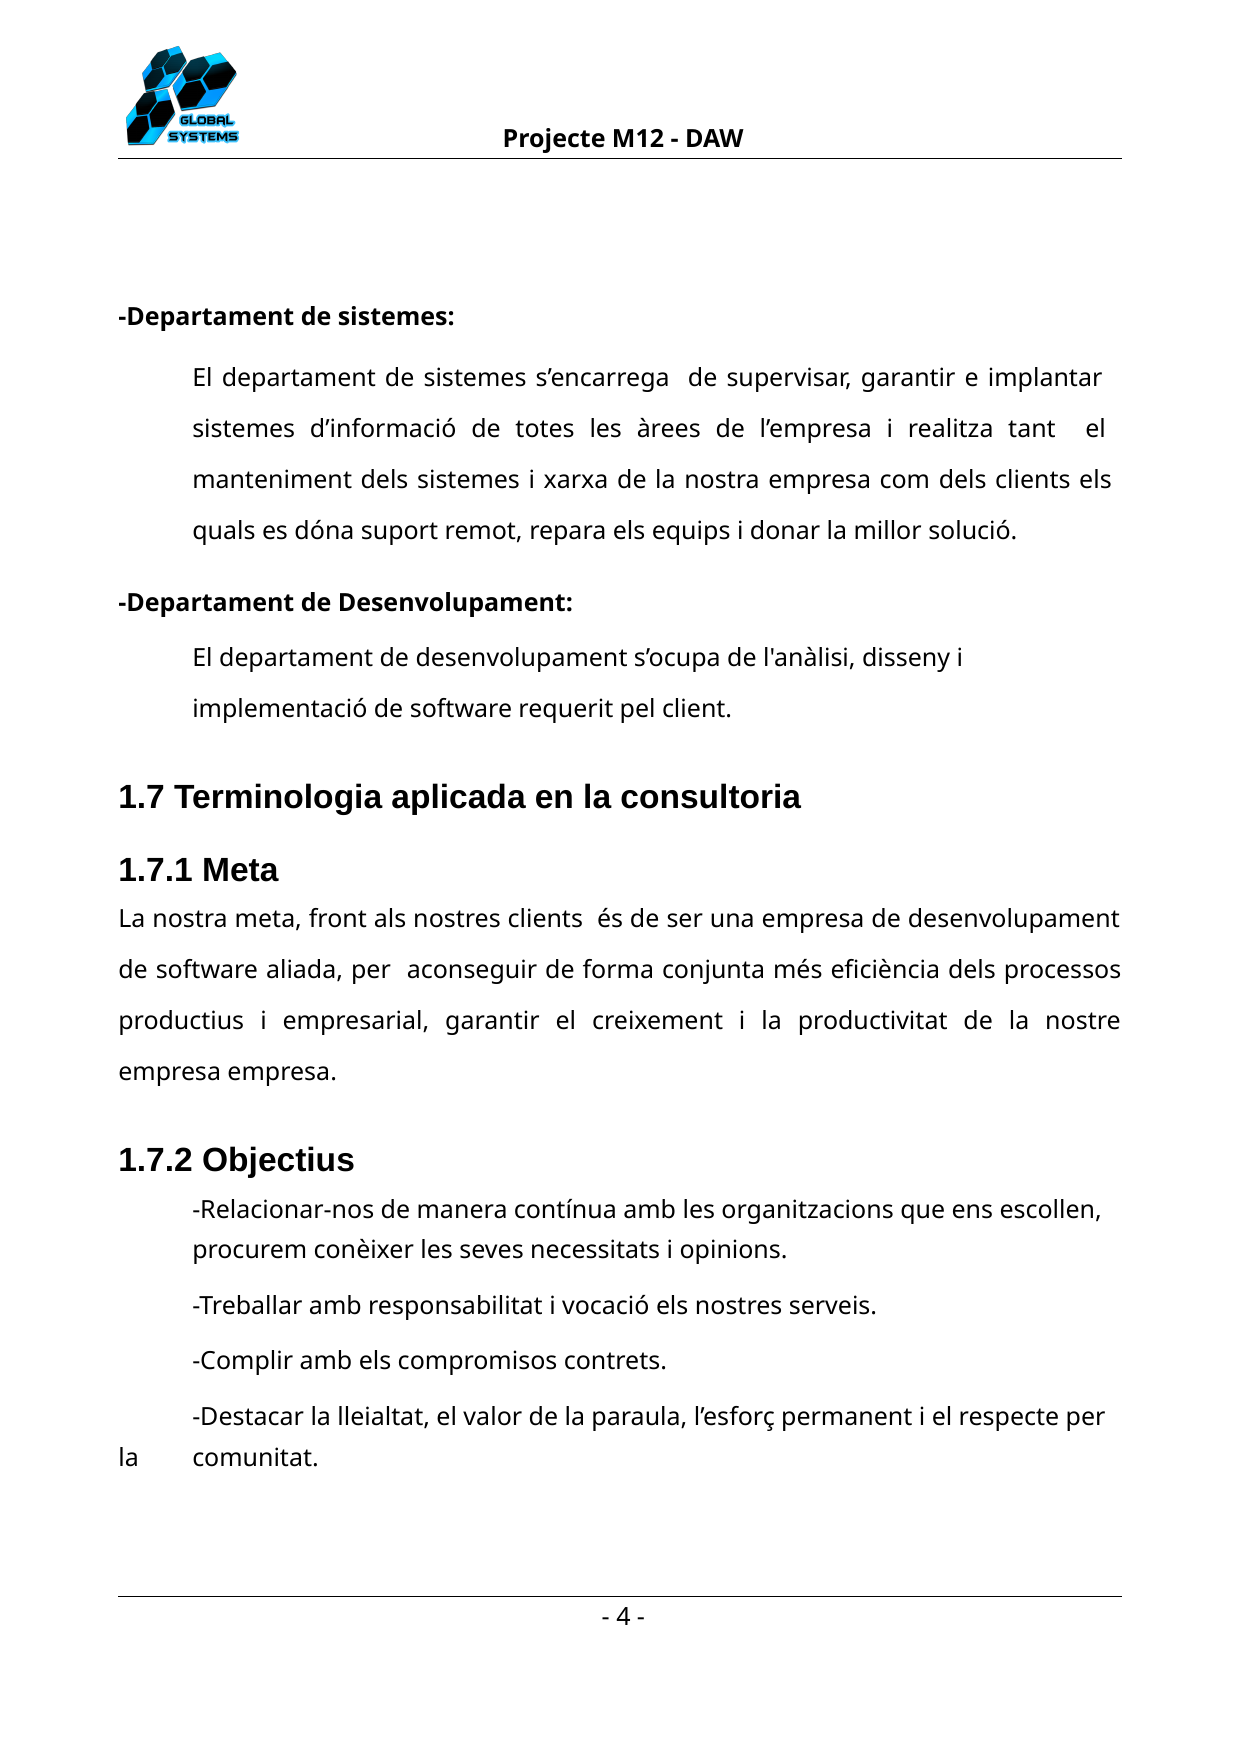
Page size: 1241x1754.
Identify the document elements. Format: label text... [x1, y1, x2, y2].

text -Destacar la lleialtat, el valor de la paraula, l’esforç permanent i el respecte per la comunitat. [118, 1398, 1122, 1473]
subtitle 1.7.1 Meta [118, 849, 1122, 888]
picture [121, 20, 243, 165]
text -Treballar amb responsabilitat i vocació els nostres serveis. [118, 1287, 1122, 1322]
text -Complir amb els compromisos contrets. [118, 1343, 1122, 1377]
text -Departament de Desenvolupament: [118, 584, 1122, 618]
subtitle 1.7 Terminologia aplicada en la consultoria [118, 777, 1122, 816]
text -Departament de sistemes: [118, 298, 1122, 332]
text El departament de desenvolupament s’ocupa de l'anàlisi, disseny i implementació de software requerit pel client. [118, 640, 1122, 725]
text La nostra meta, front als nostres clients és de ser una empresa de desenvolupament de software aliada, per aconseguir de forma conjunta més eficiència dels processos productius i empresarial, garantir el creixement i la productivitat de la nostre empresa empresa. [118, 901, 1122, 1088]
subtitle 1.7.2 Objectius [118, 1140, 1122, 1179]
text El departament de sistemes s’encarrega de supervisar, garantir e implantar sistemes d’informació de totes les àrees de l’empresa i realitza tant el manteniment dels sistemes i xarxa de la nostra empresa com dels clients els quals es dóna suport remot, repara els equips i donar la millor solució. [118, 360, 1122, 547]
text -Relacionar-nos de manera contínua amb les organitzacions que ens escollen, procurem conèixer les seves necessitats i opinions. [118, 1191, 1122, 1266]
